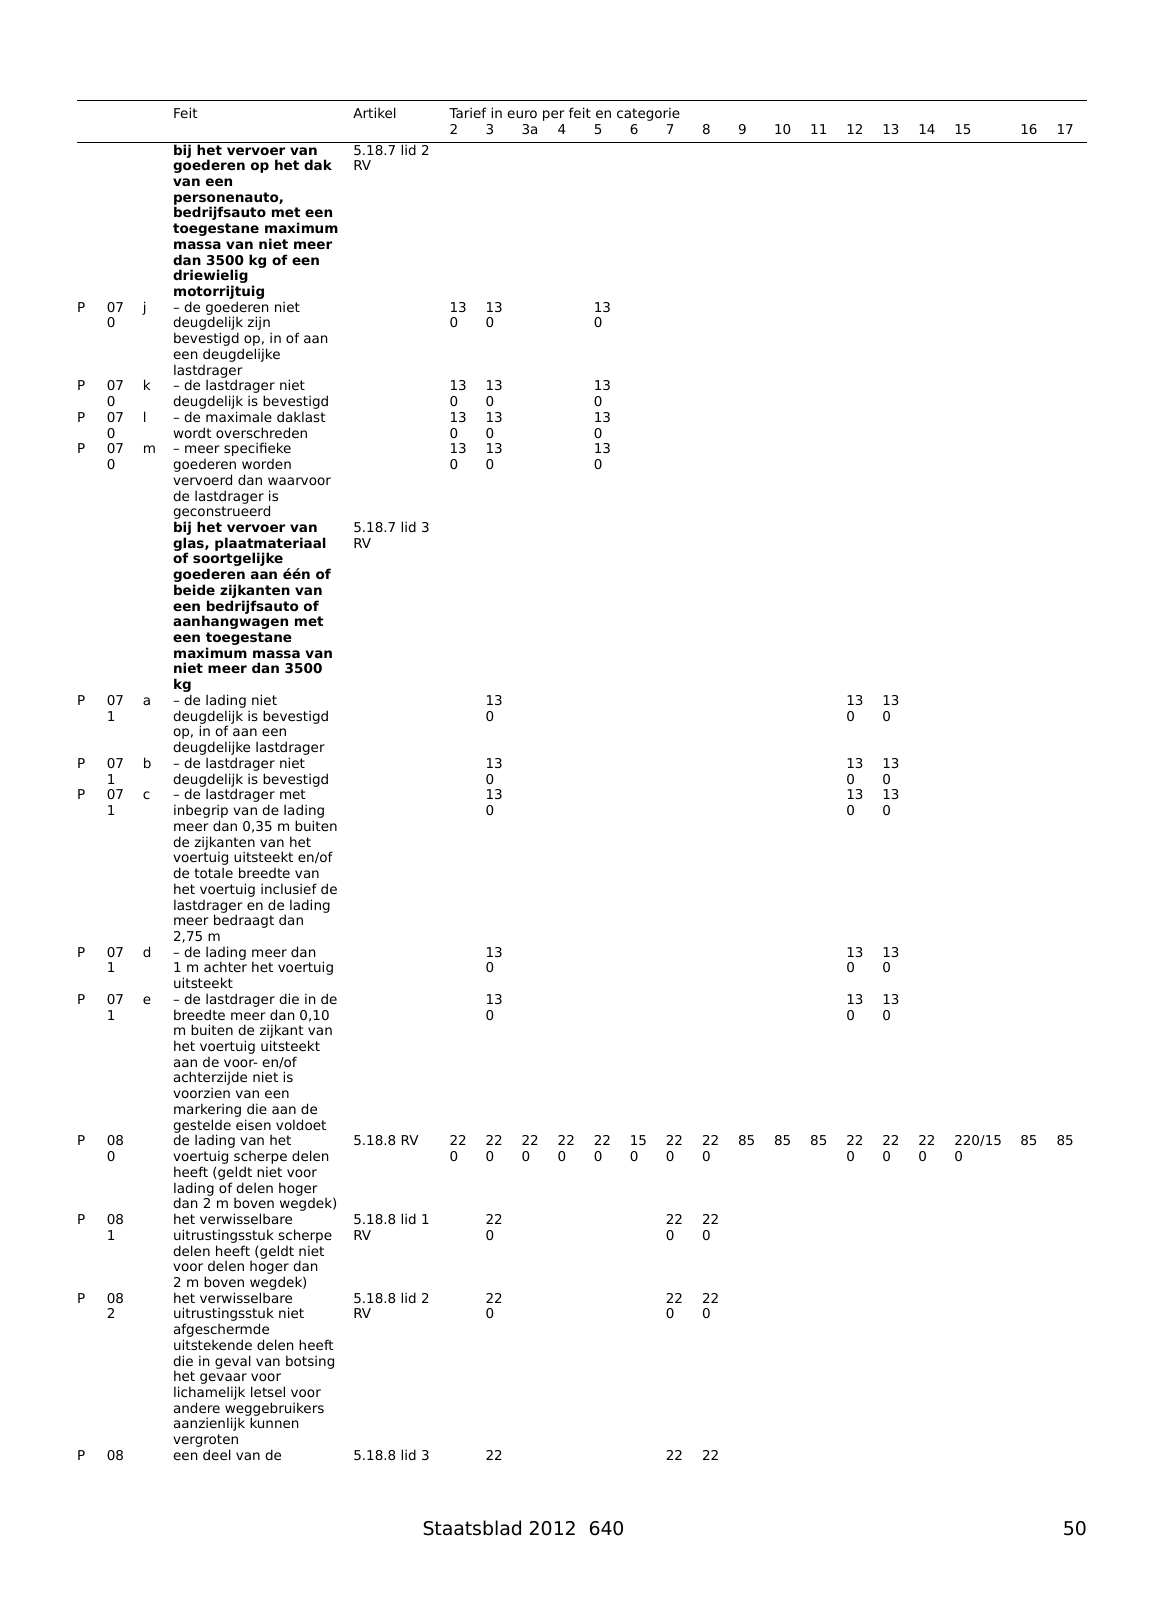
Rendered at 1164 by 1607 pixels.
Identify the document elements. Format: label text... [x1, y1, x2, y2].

table_cell [1050, 992, 1087, 1133]
table_cell [912, 756, 948, 787]
table_cell 130 [588, 441, 624, 520]
table_cell [804, 300, 840, 378]
table_cell [443, 1212, 479, 1291]
table_cell [804, 1212, 840, 1291]
table_cell [480, 520, 516, 693]
table_cell 3 [480, 122, 516, 142]
table_cell [167, 122, 347, 142]
table_cell 071 [101, 992, 137, 1133]
table_cell [1014, 410, 1050, 441]
table_cell [552, 410, 588, 441]
table_cell P [77, 410, 101, 441]
table_cell [137, 1212, 167, 1291]
table_cell [768, 520, 804, 693]
table_cell – de lastdrager met inbegrip van de lading meer dan 0,35 m buiten de zijkanten van het voertuig uitsteekt en/of de totale breedte van het voertuig inclusief de lastdrager en de lading meer bedraagt dan 2,75 m [167, 787, 347, 944]
table_cell [876, 378, 912, 410]
table_cell [1050, 378, 1087, 410]
table_cell [912, 1448, 948, 1463]
table_cell [876, 441, 912, 520]
table_cell [660, 992, 696, 1133]
table_cell 130 [480, 787, 516, 944]
table_cell [516, 1291, 552, 1448]
table_cell 130 [840, 945, 876, 992]
table_cell [912, 143, 948, 299]
table_cell [912, 945, 948, 992]
table_cell [660, 945, 696, 992]
table_header Feit [167, 101, 347, 122]
table_cell P [77, 1212, 101, 1291]
table_cell een deel van de [167, 1448, 347, 1463]
table_cell [732, 378, 768, 410]
table_cell [948, 300, 1014, 378]
table_cell [840, 441, 876, 520]
table_cell [552, 756, 588, 787]
table_cell [804, 945, 840, 992]
table_cell [1014, 441, 1050, 520]
table_cell [696, 300, 732, 378]
table_cell [696, 520, 732, 693]
table_cell [1014, 787, 1050, 944]
table_cell – de lastdrager die in de breedte meer dan 0,10 m buiten de zijkant van het voertuig uitsteekt aan de voor- en/of achterzijde niet is voorzien van een markering die aan de gestelde eisen voldoet [167, 992, 347, 1133]
table_cell [768, 441, 804, 520]
table_cell 130 [443, 378, 479, 410]
table_cell 16 [1014, 122, 1050, 142]
table_cell [696, 756, 732, 787]
table_cell [137, 1448, 167, 1463]
table_cell [876, 143, 912, 299]
table_cell 220 [912, 1133, 948, 1212]
table_cell [1014, 693, 1050, 756]
table_cell 220 [480, 1133, 516, 1212]
table_cell [624, 1448, 660, 1463]
table_cell het verwisselbare uitrustingsstuk scherpe delen heeft (geldt niet voor delen hoger dan 2 m boven wegdek) [167, 1212, 347, 1291]
table_header Artikel [347, 101, 443, 122]
table_cell de lading van het voertuig scherpe delen heeft (geldt niet voor lading of delen hoger dan 2 m boven wegdek) [167, 1133, 347, 1212]
table_cell 150 [624, 1133, 660, 1212]
table_cell 7 [660, 122, 696, 142]
table_cell [732, 410, 768, 441]
table_cell [588, 945, 624, 992]
table_cell [732, 693, 768, 756]
table_cell [696, 143, 732, 299]
table_cell [624, 300, 660, 378]
table_cell [624, 441, 660, 520]
table_cell 070 [101, 410, 137, 441]
table_cell 070 [101, 378, 137, 410]
table_cell 22 [480, 1448, 516, 1463]
table_cell [732, 1448, 768, 1463]
table_cell – de lading niet deugdelijk is bevestigd op, in of aan een deugdelijke lastdrager [167, 693, 347, 756]
table_cell [768, 1448, 804, 1463]
table_cell a [137, 693, 167, 756]
table_cell P [77, 756, 101, 787]
table_cell [516, 520, 552, 693]
table_cell [912, 693, 948, 756]
table_cell [948, 441, 1014, 520]
table_cell [624, 992, 660, 1133]
table_cell [660, 143, 696, 299]
table_cell [840, 410, 876, 441]
table_cell [804, 441, 840, 520]
table_cell [840, 378, 876, 410]
table_cell [516, 756, 552, 787]
table_cell [804, 520, 840, 693]
table_cell [840, 1291, 876, 1448]
table_cell [137, 1291, 167, 1448]
table_cell [516, 945, 552, 992]
table_cell [516, 378, 552, 410]
table_cell [732, 992, 768, 1133]
table_cell [347, 441, 443, 520]
table_cell [840, 1212, 876, 1291]
table_cell [588, 756, 624, 787]
table_cell [912, 441, 948, 520]
table_header Tarief in euro per feit en categorie [443, 101, 1087, 122]
table_cell [912, 992, 948, 1133]
table_cell 130 [588, 300, 624, 378]
table_cell 130 [840, 787, 876, 944]
table_cell 85 [1050, 1133, 1087, 1212]
table_cell [516, 992, 552, 1133]
table_cell [347, 756, 443, 787]
table_cell [552, 693, 588, 756]
table_cell [768, 693, 804, 756]
table_cell 220 [876, 1133, 912, 1212]
table_cell [101, 520, 137, 693]
table_cell [948, 992, 1014, 1133]
table_cell P [77, 1448, 101, 1463]
table_cell [696, 945, 732, 992]
table_cell e [137, 992, 167, 1133]
table_cell [1014, 143, 1050, 299]
table_cell [948, 1212, 1014, 1291]
table_cell 220 [840, 1133, 876, 1212]
table_cell [552, 143, 588, 299]
table_cell 22 [660, 1448, 696, 1463]
table_cell k [137, 378, 167, 410]
table_cell [948, 693, 1014, 756]
table_cell [732, 300, 768, 378]
table_cell [347, 945, 443, 992]
table_cell [516, 441, 552, 520]
table_cell [768, 410, 804, 441]
table_cell [804, 992, 840, 1133]
table_cell P [77, 1291, 101, 1448]
table_cell [137, 520, 167, 693]
table_cell [768, 1291, 804, 1448]
table_cell [624, 1212, 660, 1291]
table_cell [443, 1291, 479, 1448]
table_cell [732, 787, 768, 944]
table_cell [1050, 1291, 1087, 1448]
table_cell 130 [588, 410, 624, 441]
table_cell 4 [552, 122, 588, 142]
table_cell [443, 1448, 479, 1463]
table_cell [696, 378, 732, 410]
table_cell [696, 410, 732, 441]
table_cell [804, 378, 840, 410]
table_cell [1014, 1448, 1050, 1463]
table_cell bij het vervoer van goederen op het dak van een personenauto, bedrijfsauto met een toegestane maximum massa van niet meer dan 3500 kg of een driewielig motorrijtuig [167, 143, 347, 299]
table_cell [804, 1291, 840, 1448]
table_cell [1014, 992, 1050, 1133]
table_cell 130 [876, 693, 912, 756]
table_cell [516, 1212, 552, 1291]
table_cell 11 [804, 122, 840, 142]
table_cell [660, 693, 696, 756]
table_cell [624, 787, 660, 944]
table_cell 130 [443, 410, 479, 441]
table_cell 130 [876, 945, 912, 992]
table_cell [660, 756, 696, 787]
table_cell [840, 300, 876, 378]
table_cell [912, 1212, 948, 1291]
table_cell [552, 1291, 588, 1448]
table_cell [696, 992, 732, 1133]
table_cell 85 [732, 1133, 768, 1212]
table_cell 5.18.8 lid 1 RV [347, 1212, 443, 1291]
table_cell P [77, 300, 101, 378]
table_cell [768, 1212, 804, 1291]
table_cell 220 [660, 1291, 696, 1448]
table_cell P [77, 693, 101, 756]
table_cell 17 [1050, 122, 1087, 142]
table_cell [516, 693, 552, 756]
table_cell [347, 122, 443, 142]
table_cell [876, 1212, 912, 1291]
table_cell – de goederen niet deugdelijk zijn bevestigd op, in of aan een deugdelijke lastdrager [167, 300, 347, 378]
table_cell 15 [948, 122, 1014, 142]
table_cell P [77, 441, 101, 520]
table_header [137, 101, 167, 122]
table_cell c [137, 787, 167, 944]
table_cell 220 [588, 1133, 624, 1212]
table_cell 220 [696, 1133, 732, 1212]
table_cell – meer specifieke goederen worden vervoerd dan waarvoor de lastdrager is geconstrueerd [167, 441, 347, 520]
table_cell 5.18.7 lid 2 RV [347, 143, 443, 299]
table_cell [948, 143, 1014, 299]
table_cell [443, 992, 479, 1133]
table_cell [732, 1212, 768, 1291]
table_cell [624, 1291, 660, 1448]
table_cell [624, 945, 660, 992]
table_cell [696, 787, 732, 944]
table_cell – de lastdrager niet deugdelijk is bevestigd [167, 378, 347, 410]
table_cell [804, 1448, 840, 1463]
table_cell [660, 410, 696, 441]
table_cell 5.18.8 lid 2 RV [347, 1291, 443, 1448]
table_cell – de lastdrager niet deugdelijk is bevestigd [167, 756, 347, 787]
table_cell 220 [443, 1133, 479, 1212]
table_cell [1050, 410, 1087, 441]
table_cell [696, 693, 732, 756]
table_cell [912, 1291, 948, 1448]
table_cell [552, 441, 588, 520]
table_cell [876, 1291, 912, 1448]
table_cell 081 [101, 1212, 137, 1291]
table_cell 5 [588, 122, 624, 142]
table_cell [768, 756, 804, 787]
table_cell [588, 143, 624, 299]
table_cell 85 [1014, 1133, 1050, 1212]
table_cell l [137, 410, 167, 441]
table_cell [77, 520, 101, 693]
table_cell [912, 300, 948, 378]
table_cell 220 [660, 1133, 696, 1212]
table_cell [876, 300, 912, 378]
table_cell P [77, 945, 101, 992]
table_cell [804, 693, 840, 756]
table_cell 130 [443, 300, 479, 378]
table_cell [732, 143, 768, 299]
table_cell [768, 378, 804, 410]
table_cell [1014, 300, 1050, 378]
table_cell [732, 756, 768, 787]
table_cell [732, 441, 768, 520]
table_cell [912, 520, 948, 693]
table_cell [1050, 300, 1087, 378]
table_cell [347, 300, 443, 378]
table_cell [552, 300, 588, 378]
table_cell [347, 787, 443, 944]
table_cell [443, 520, 479, 693]
table_cell [624, 693, 660, 756]
table_cell [624, 378, 660, 410]
table_cell [840, 1448, 876, 1463]
table_cell [1050, 520, 1087, 693]
table_cell 85 [804, 1133, 840, 1212]
table_cell 13 [876, 122, 912, 142]
table_cell [137, 1133, 167, 1212]
table_cell [516, 1448, 552, 1463]
table_cell 220 [552, 1133, 588, 1212]
table_cell [1050, 1448, 1087, 1463]
table_cell 070 [101, 441, 137, 520]
table_cell [624, 756, 660, 787]
table_cell P [77, 378, 101, 410]
table_cell m [137, 441, 167, 520]
table_cell [588, 1291, 624, 1448]
table_cell [732, 520, 768, 693]
table_cell [768, 143, 804, 299]
table_cell 85 [768, 1133, 804, 1212]
table_cell [1014, 520, 1050, 693]
table_cell 22 [696, 1448, 732, 1463]
table_cell [624, 520, 660, 693]
table_cell 130 [480, 410, 516, 441]
table_cell P [77, 787, 101, 944]
table_cell 130 [480, 300, 516, 378]
table_cell [660, 441, 696, 520]
table_cell het verwisselbare uitrustingsstuk niet afgeschermde uitstekende delen heeft die in geval van botsing het gevaar voor lichamelijk letsel voor andere weggebruikers aanzienlijk kunnen vergroten [167, 1291, 347, 1448]
table_cell [948, 1448, 1014, 1463]
table_cell [768, 992, 804, 1133]
table_cell [1050, 441, 1087, 520]
table_cell 070 [101, 300, 137, 378]
table_cell 130 [876, 787, 912, 944]
table_cell [732, 1291, 768, 1448]
table_cell [840, 520, 876, 693]
table_cell [552, 1448, 588, 1463]
table_cell [588, 787, 624, 944]
table_cell P [77, 992, 101, 1133]
table_cell 9 [732, 122, 768, 142]
table_cell 12 [840, 122, 876, 142]
table_cell [912, 410, 948, 441]
table_cell [948, 410, 1014, 441]
table_cell 071 [101, 787, 137, 944]
table_cell [876, 410, 912, 441]
table_cell 130 [480, 756, 516, 787]
table_cell d [137, 945, 167, 992]
table_cell [347, 693, 443, 756]
table_cell 220 [480, 1291, 516, 1448]
table_cell 071 [101, 693, 137, 756]
table_cell 130 [480, 693, 516, 756]
table_cell [552, 520, 588, 693]
table_cell [347, 410, 443, 441]
table_cell [1014, 756, 1050, 787]
table_cell 5.18.7 lid 3 RV [347, 520, 443, 693]
table_cell 130 [480, 441, 516, 520]
table_cell 3a [516, 122, 552, 142]
table_cell [588, 1212, 624, 1291]
table_cell [696, 441, 732, 520]
table_cell 130 [480, 992, 516, 1133]
table_cell [552, 945, 588, 992]
table_cell [137, 143, 167, 299]
table_cell [552, 992, 588, 1133]
table_cell [660, 520, 696, 693]
table_cell [516, 143, 552, 299]
table_cell 220/150 [948, 1133, 1014, 1212]
table_cell [1050, 693, 1087, 756]
table_cell [588, 1448, 624, 1463]
table_cell [552, 378, 588, 410]
table_cell 5.18.8 lid 3 [347, 1448, 443, 1463]
table_cell [443, 756, 479, 787]
table_cell b [137, 756, 167, 787]
table_cell – de lading meer dan 1 m achter het voertuig uitsteekt [167, 945, 347, 992]
table_header [77, 101, 101, 122]
table_cell [1050, 787, 1087, 944]
table_cell 220 [660, 1212, 696, 1291]
table_cell [624, 410, 660, 441]
table_cell [912, 378, 948, 410]
table_cell [1050, 945, 1087, 992]
table_cell [552, 787, 588, 944]
table_cell [588, 520, 624, 693]
table_cell 8 [696, 122, 732, 142]
table_cell [660, 378, 696, 410]
table_cell 14 [912, 122, 948, 142]
table_cell 220 [516, 1133, 552, 1212]
table_cell [347, 378, 443, 410]
table_cell [516, 300, 552, 378]
table_cell [347, 992, 443, 1133]
table_cell [1014, 1212, 1050, 1291]
table_cell [588, 693, 624, 756]
table_cell j [137, 300, 167, 378]
table_cell [948, 756, 1014, 787]
table_cell [948, 787, 1014, 944]
table_cell [840, 143, 876, 299]
table_cell 10 [768, 122, 804, 142]
table_header [101, 101, 137, 122]
table_cell [1014, 945, 1050, 992]
table_cell 130 [840, 693, 876, 756]
table_cell [443, 787, 479, 944]
table_cell [804, 410, 840, 441]
table_cell 082 [101, 1291, 137, 1448]
table_cell [768, 945, 804, 992]
table_cell 5.18.8 RV [347, 1133, 443, 1212]
table_cell [876, 520, 912, 693]
table_cell [443, 945, 479, 992]
table_cell 130 [876, 756, 912, 787]
table_cell 130 [480, 378, 516, 410]
table_cell 071 [101, 756, 137, 787]
table_cell [876, 1448, 912, 1463]
table_cell 220 [696, 1212, 732, 1291]
table_cell [768, 787, 804, 944]
table_cell [552, 1212, 588, 1291]
table_cell [137, 122, 167, 142]
table_cell [660, 787, 696, 944]
table_cell P [77, 1133, 101, 1212]
table_cell [660, 300, 696, 378]
table_cell [732, 945, 768, 992]
table_cell 220 [696, 1291, 732, 1448]
table_cell [516, 787, 552, 944]
table_cell 2 [443, 122, 479, 142]
table_cell [443, 143, 479, 299]
table_cell [804, 143, 840, 299]
table_cell [1050, 1212, 1087, 1291]
table_cell [804, 787, 840, 944]
table_cell 130 [840, 756, 876, 787]
table_cell [948, 945, 1014, 992]
table_cell 071 [101, 945, 137, 992]
table_cell [1050, 756, 1087, 787]
table_cell [768, 300, 804, 378]
table_cell 080 [101, 1133, 137, 1212]
table_cell [101, 122, 137, 142]
table_cell 08 [101, 1448, 137, 1463]
table_cell [804, 756, 840, 787]
table_cell [77, 143, 101, 299]
table_cell [443, 693, 479, 756]
table_cell [516, 410, 552, 441]
table_cell 130 [480, 945, 516, 992]
table_cell [912, 787, 948, 944]
table_cell – de maximale daklast wordt overschreden [167, 410, 347, 441]
table_cell 130 [588, 378, 624, 410]
table_cell 130 [443, 441, 479, 520]
table_cell bij het vervoer van glas, plaatmateriaal of soortgelijke goederen aan één of beide zijkanten van een bedrijfsauto of aanhangwagen met een toegestane maximum massa van niet meer dan 3500 kg [167, 520, 347, 693]
table_cell [624, 143, 660, 299]
table_cell [77, 122, 101, 142]
table_cell [948, 378, 1014, 410]
table_cell [480, 143, 516, 299]
table_cell [1050, 143, 1087, 299]
table_cell [948, 520, 1014, 693]
table_cell 220 [480, 1212, 516, 1291]
table_cell [948, 1291, 1014, 1448]
table_cell 6 [624, 122, 660, 142]
table_cell 130 [876, 992, 912, 1133]
table_cell [1014, 378, 1050, 410]
table_cell [1014, 1291, 1050, 1448]
table_cell [588, 992, 624, 1133]
table_cell 130 [840, 992, 876, 1133]
table_cell [101, 143, 137, 299]
